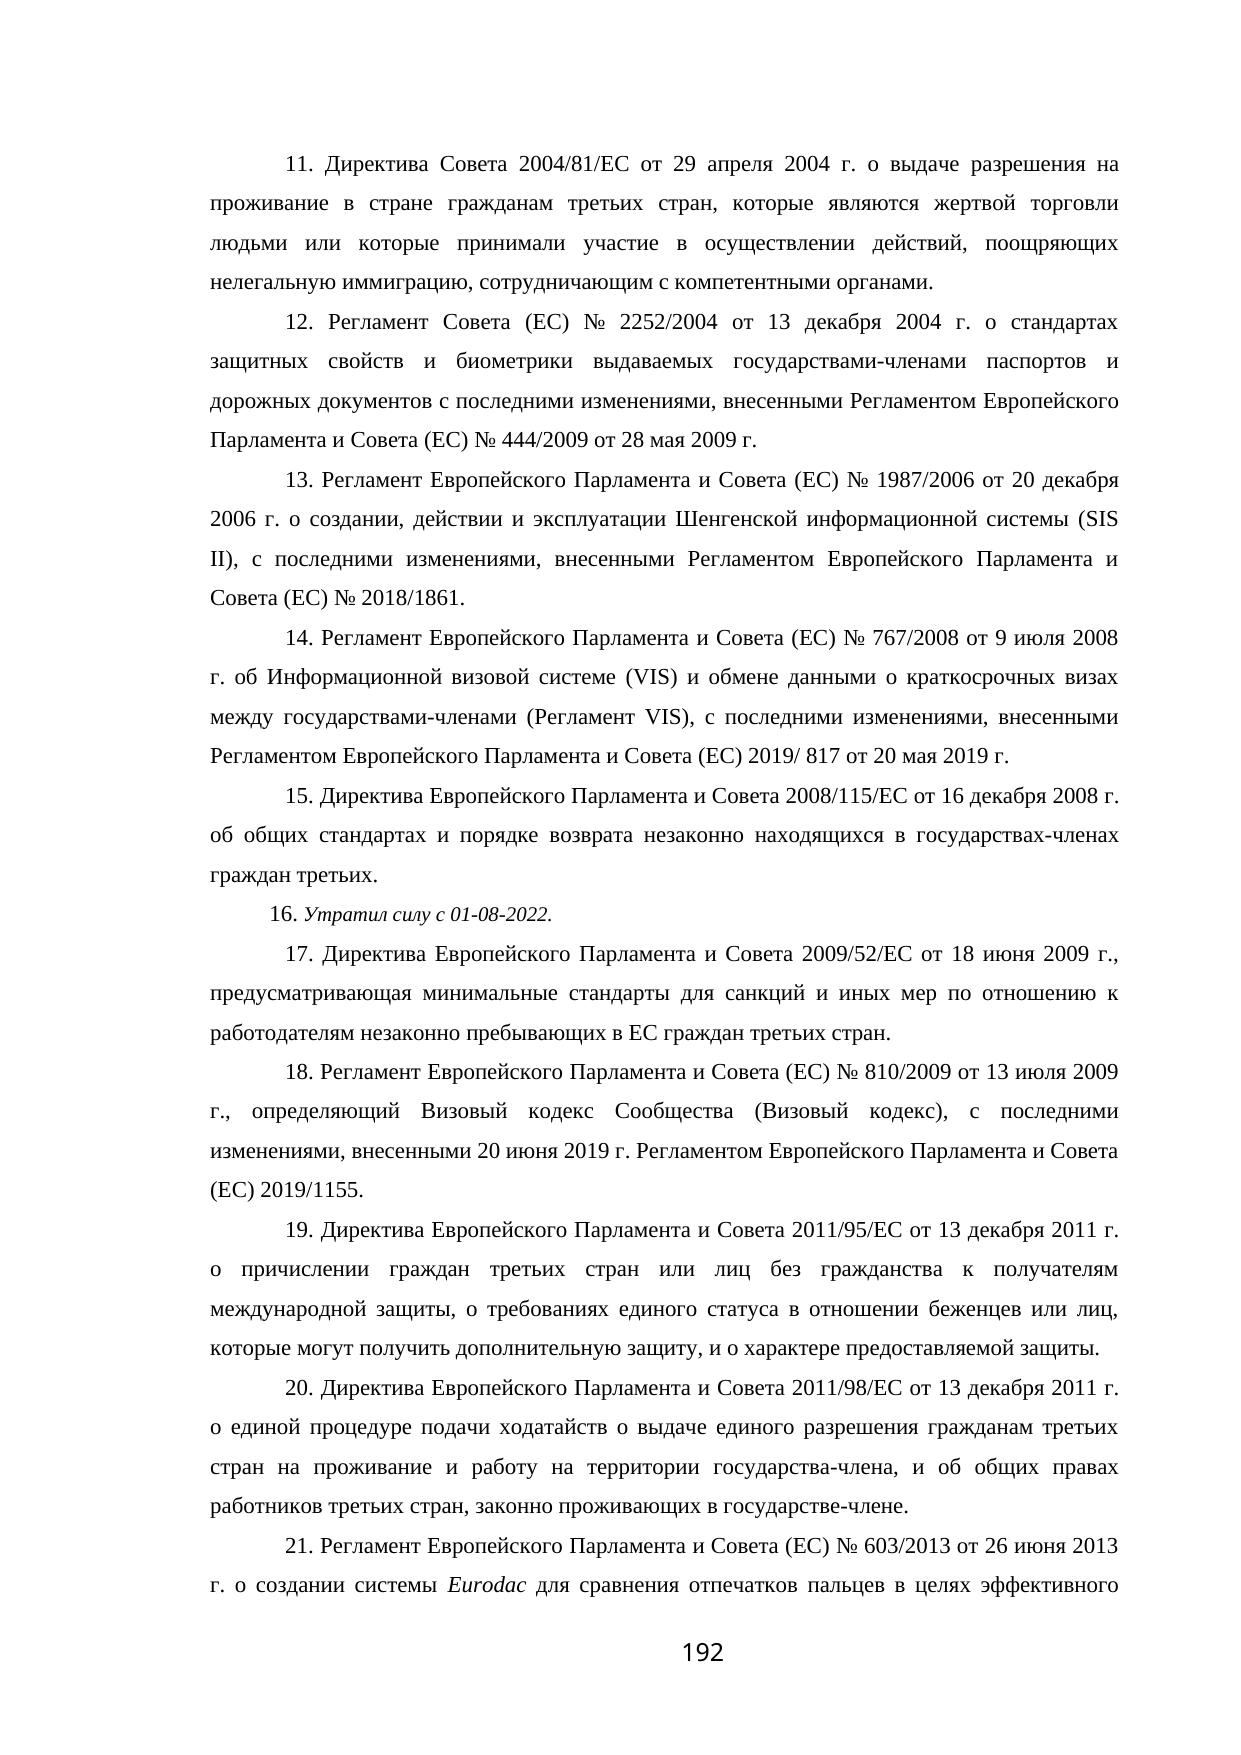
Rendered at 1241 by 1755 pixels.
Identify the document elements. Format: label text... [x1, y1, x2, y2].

text 13. Регламент Европейского Парламента и Совета (ЕС) № 1987/2006 от 20 декабря 2006 г. о создании, действии и эксплуатации Шенгенской информационной системы (SIS II), с последними изменениями, внесенными Регламентом Европейского Парламента и Совета (ЕС) № 2018/1861. [210, 466, 1120, 611]
text 16. Утратил силу с 01-08-2022. [210, 900, 1120, 926]
text 18. Регламент Европейского Парламента и Совета (ЕС) № 810/2009 от 13 июля 2009 г., определяющий Визовый кодекс Сообщества (Визовый кодекс), с последними изменениями, внесенными 20 июня 2019 г. Регламентом Европейского Парламента и Совета (ЕС) 2019/1155. [210, 1058, 1120, 1203]
text 19. Директива Европейского Парламента и Совета 2011/95/EС от 13 декабря 2011 г. о причислении граждан третьих стран или лиц без гражданства к получателям международной защиты, о требованиях единого статуса в отношении беженцев или лиц, которые могут получить дополнительную защиту, и о характере предоставляемой защиты. [210, 1216, 1120, 1361]
text 11. Директива Совета 2004/81/EС от 29 апреля 2004 г. о выдаче разрешения на проживание в стране гражданам третьих стран, которые являются жертвой торговли людьми или которые принимали участие в осуществлении действий, поощряющих нелегальную иммиграцию, сотрудничающим с компетентными органами. [210, 150, 1120, 295]
text 20. Директива Европейского Парламента и Совета 2011/98/EС от 13 декабря 2011 г. о единой процедуре подачи ходатайств о выдаче единого разрешения гражданам третьих стран на проживание и работу на территории государства-члена, и об общих правах работников третьих стран, законно проживающих в государстве-члене. [210, 1374, 1120, 1519]
text 12. Регламент Совета (ЕС) № 2252/2004 от 13 декабря 2004 г. о стандартах защитных свойств и биометрики выдаваемых государствами-членами паспортов и дорожных документов с последними изменениями, внесенными Регламентом Европейского Парламента и Совета (ЕС) № 444/2009 от 28 мая 2009 г. [210, 308, 1120, 453]
text 14. Регламент Европейского Парламента и Совета (ЕС) № 767/2008 от 9 июля 2008 г. об Информационной визовой системе (VIS) и обмене данными о краткосрочных визах между государствами-членами (Регламент VIS), с последними изменениями, внесенными Регламентом Европейского Парламента и Совета (ЕС) 2019/ 817 от 20 мая 2019 г. [210, 624, 1120, 768]
text 17. Директива Европейского Парламента и Совета 2009/52/ЕС от 18 июня 2009 г., предусматривающая минимальные стандарты для санкций и иных мер по отношению к работодателям незаконно пребывающих в ЕС граждан третьих стран. [210, 939, 1120, 1045]
text 15. Директива Европейского Парламента и Совета 2008/115/ЕС от 16 декабря 2008 г. об общих стандартах и порядке возврата незаконно находящихся в государствах-членах граждан третьих. [210, 782, 1120, 887]
text 21. Регламент Европейского Парламента и Совета (ЕС) № 603/2013 от 26 июня 2013 г. о создании системы Eurodac для сравнения отпечатков пальцев в целях эффективного [210, 1532, 1120, 1598]
